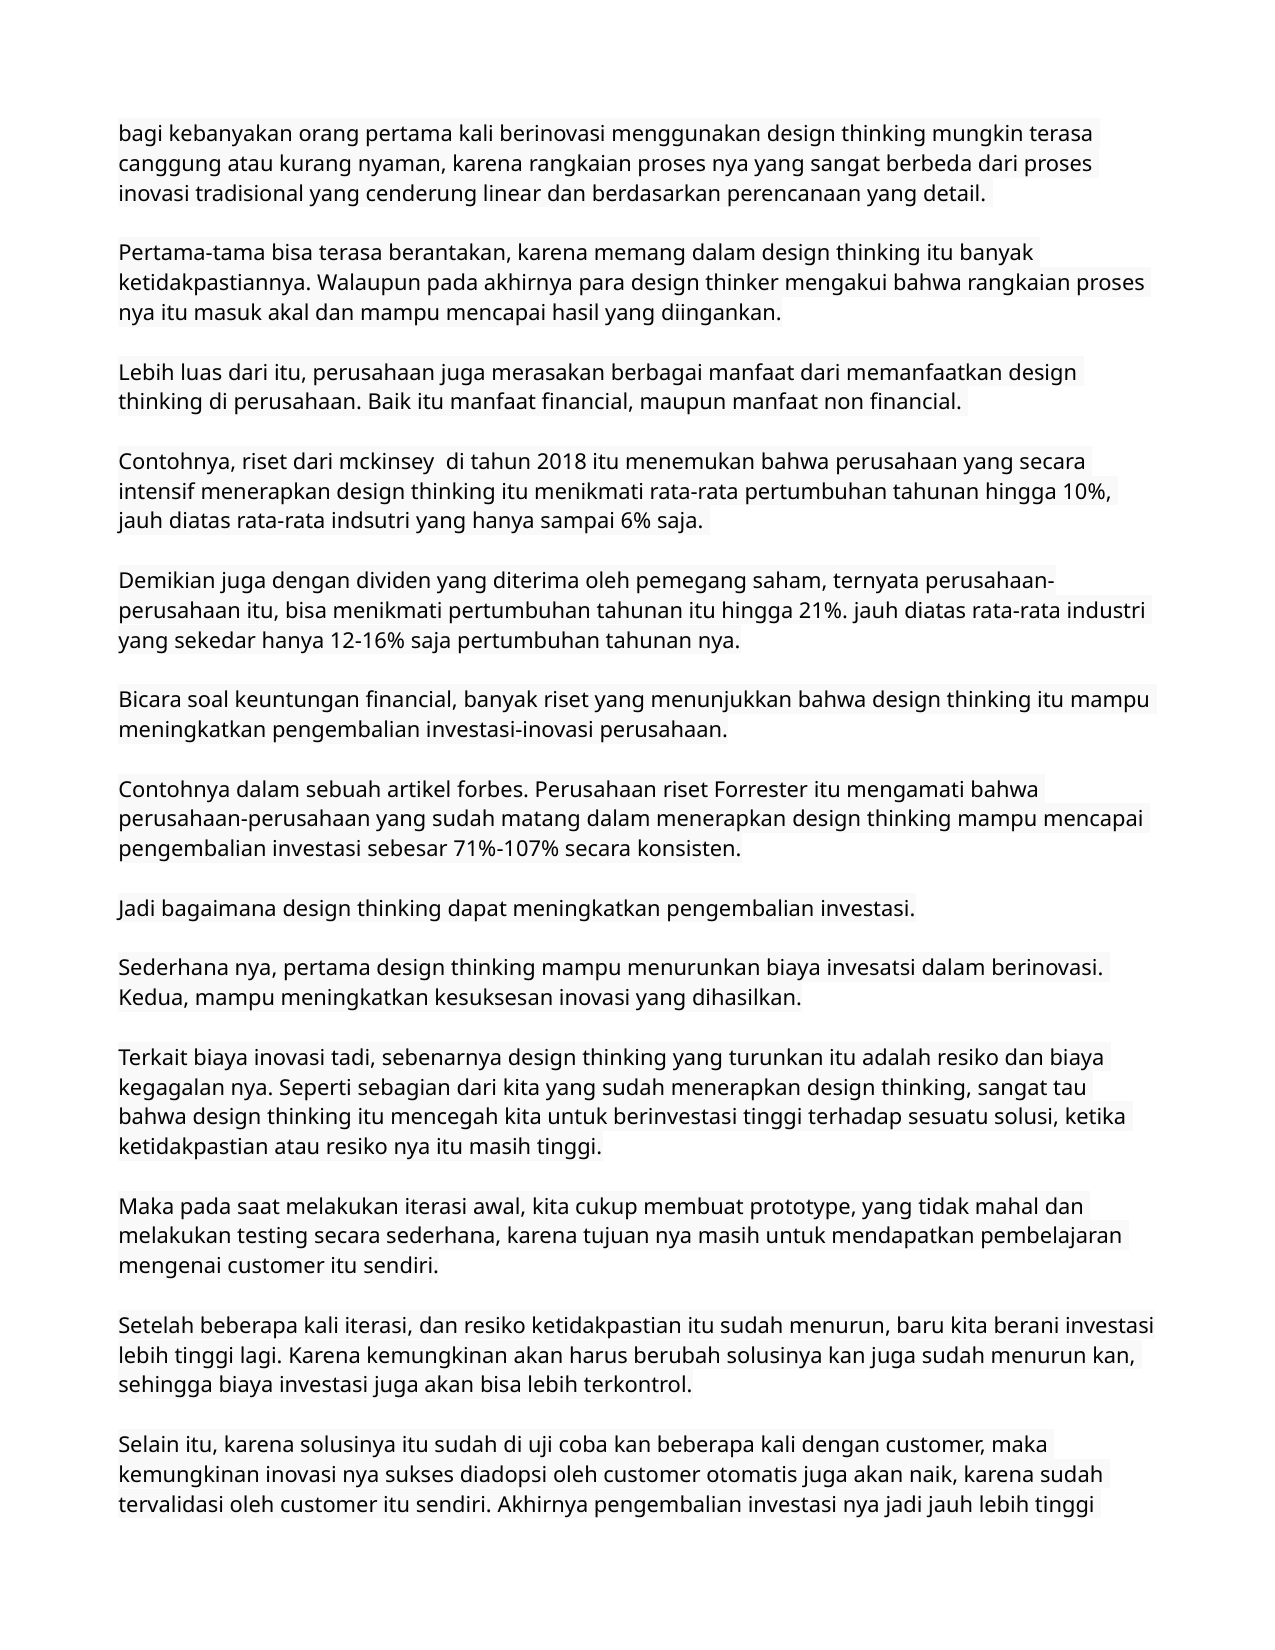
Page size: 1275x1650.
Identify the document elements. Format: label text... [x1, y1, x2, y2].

text Bicara soal keuntungan financial, banyak riset yang menunjukkan bahwa design thinking itu mampu meningkatkan pengembalian investasi-inovasi perusahaan. [118, 684, 1157, 744]
text Contohnya, riset dari mckinsey di tahun 2018 itu menemukan bahwa perusahaan yang secara intensif menerapkan design thinking itu menikmati rata-rata pertumbuhan tahunan hingga 10%, jauh diatas rata-rata indsutri yang hanya sampai 6% saja. [118, 446, 1157, 535]
text Sederhana nya, pertama design thinking mampu menurunkan biaya invesatsi dalam berinovasi. Kedua, mampu meningkatkan kesuksesan inovasi yang dihasilkan. [118, 952, 1157, 1012]
text Jadi bagaimana design thinking dapat meningkatkan pengembalian investasi. [118, 893, 1157, 922]
text Lebih luas dari itu, perusahaan juga merasakan berbagai manfaat dari memanfaatkan design thinking di perusahaan. Baik itu manfaat financial, maupun manfaat non financial. [118, 356, 1157, 416]
text Pertama-tama bisa terasa berantakan, karena memang dalam design thinking itu banyak ketidakpastiannya. Walaupun pada akhirnya para design thinker mengakui bahwa rangkaian proses nya itu masuk akal dan mampu mencapai hasil yang diingankan. [118, 237, 1157, 327]
text Selain itu, karena solusinya itu sudah di uji coba kan beberapa kali dengan customer, maka kemungkinan inovasi nya sukses diadopsi oleh customer otomatis juga akan naik, karena sudah tervalidasi oleh customer itu sendiri. Akhirnya pengembalian investasi nya jadi jauh lebih tinggi [118, 1429, 1157, 1518]
text Setelah beberapa kali iterasi, dan resiko ketidakpastian itu sudah menurun, baru kita berani investasi lebih tinggi lagi. Karena kemungkinan akan harus berubah solusinya kan juga sudah menurun kan, sehingga biaya investasi juga akan bisa lebih terkontrol. [118, 1310, 1157, 1399]
text Terkait biaya inovasi tadi, sebenarnya design thinking yang turunkan itu adalah resiko dan biaya kegagalan nya. Seperti sebagian dari kita yang sudah menerapkan design thinking, sangat tau bahwa design thinking itu mencegah kita untuk berinvestasi tinggi terhadap sesuatu solusi, ketika ketidakpastian atau resiko nya itu masih tinggi. [118, 1042, 1157, 1161]
text bagi kebanyakan orang pertama kali berinovasi menggunakan design thinking mungkin terasa canggung atau kurang nyaman, karena rangkaian proses nya yang sangat berbeda dari proses inovasi tradisional yang cenderung linear dan berdasarkan perencanaan yang detail. [118, 118, 1157, 207]
text Maka pada saat melakukan iterasi awal, kita cukup membuat prototype, yang tidak mahal dan melakukan testing secara sederhana, karena tujuan nya masih untuk mendapatkan pembelajaran mengenai customer itu sendiri. [118, 1191, 1157, 1280]
text Demikian juga dengan dividen yang diterima oleh pemegang saham, ternyata perusahaan-perusahaan itu, bisa menikmati pertumbuhan tahunan itu hingga 21%. jauh diatas rata-rata industri yang sekedar hanya 12-16% saja pertumbuhan tahunan nya. [118, 565, 1157, 654]
text Contohnya dalam sebuah artikel forbes. Perusahaan riset Forrester itu mengamati bahwa perusahaan-perusahaan yang sudah matang dalam menerapkan design thinking mampu mencapai pengembalian investasi sebesar 71%-107% secara konsisten. [118, 773, 1157, 863]
